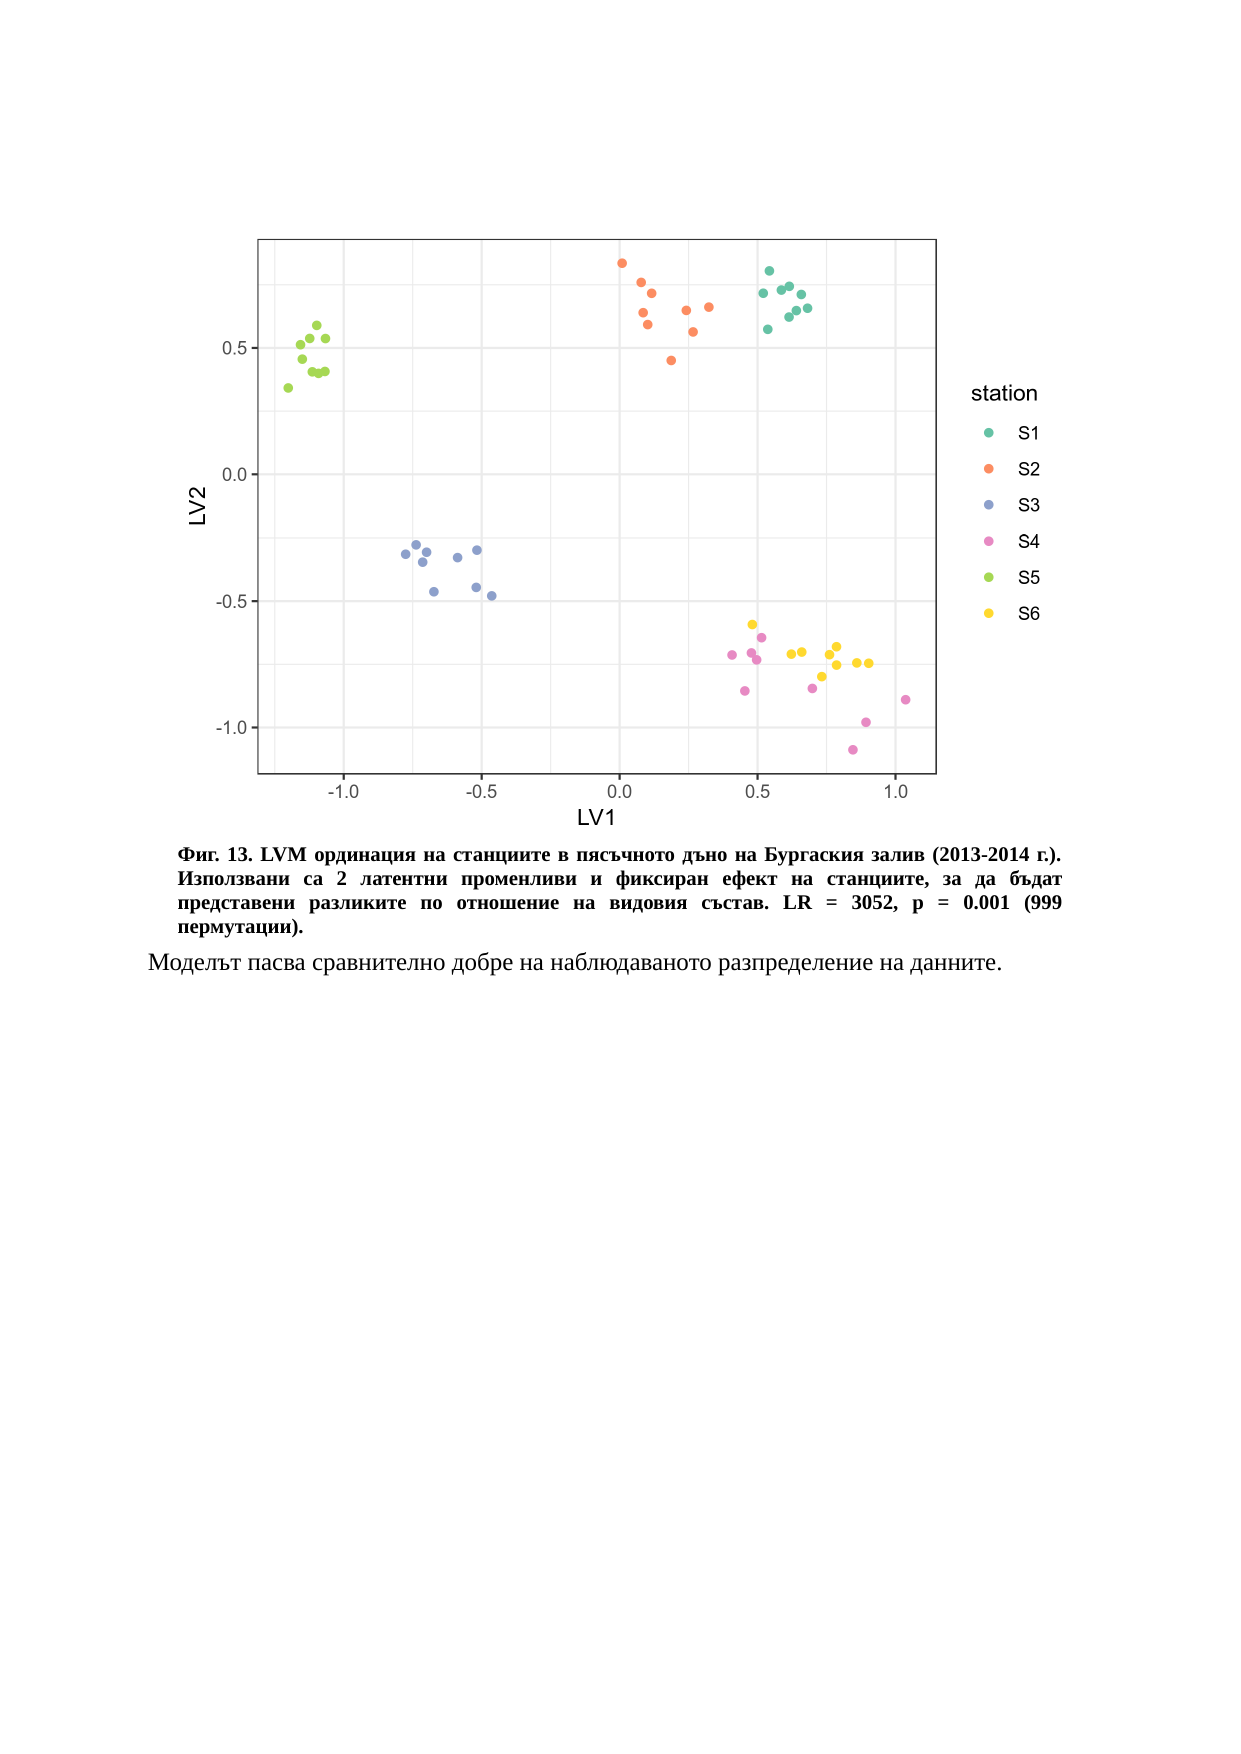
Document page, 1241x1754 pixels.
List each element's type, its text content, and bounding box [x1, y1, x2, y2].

text Фиг. 13. LVM ординация на станциите в пясъчното дъно на Бургаския залив (2013-2014 г.). Използвани са 2 латентни променливи и фиксиран ефект на станциите, за да бъдат представени разликите по отношение на видовия състав. LR = 3052, p = 0.001 (999 пермутации). [177, 842, 1063, 938]
picture [177, 227, 1063, 842]
text Моделът пасва сравнително добре на наблюдаваното разпределение на данните. [148, 207, 1093, 976]
